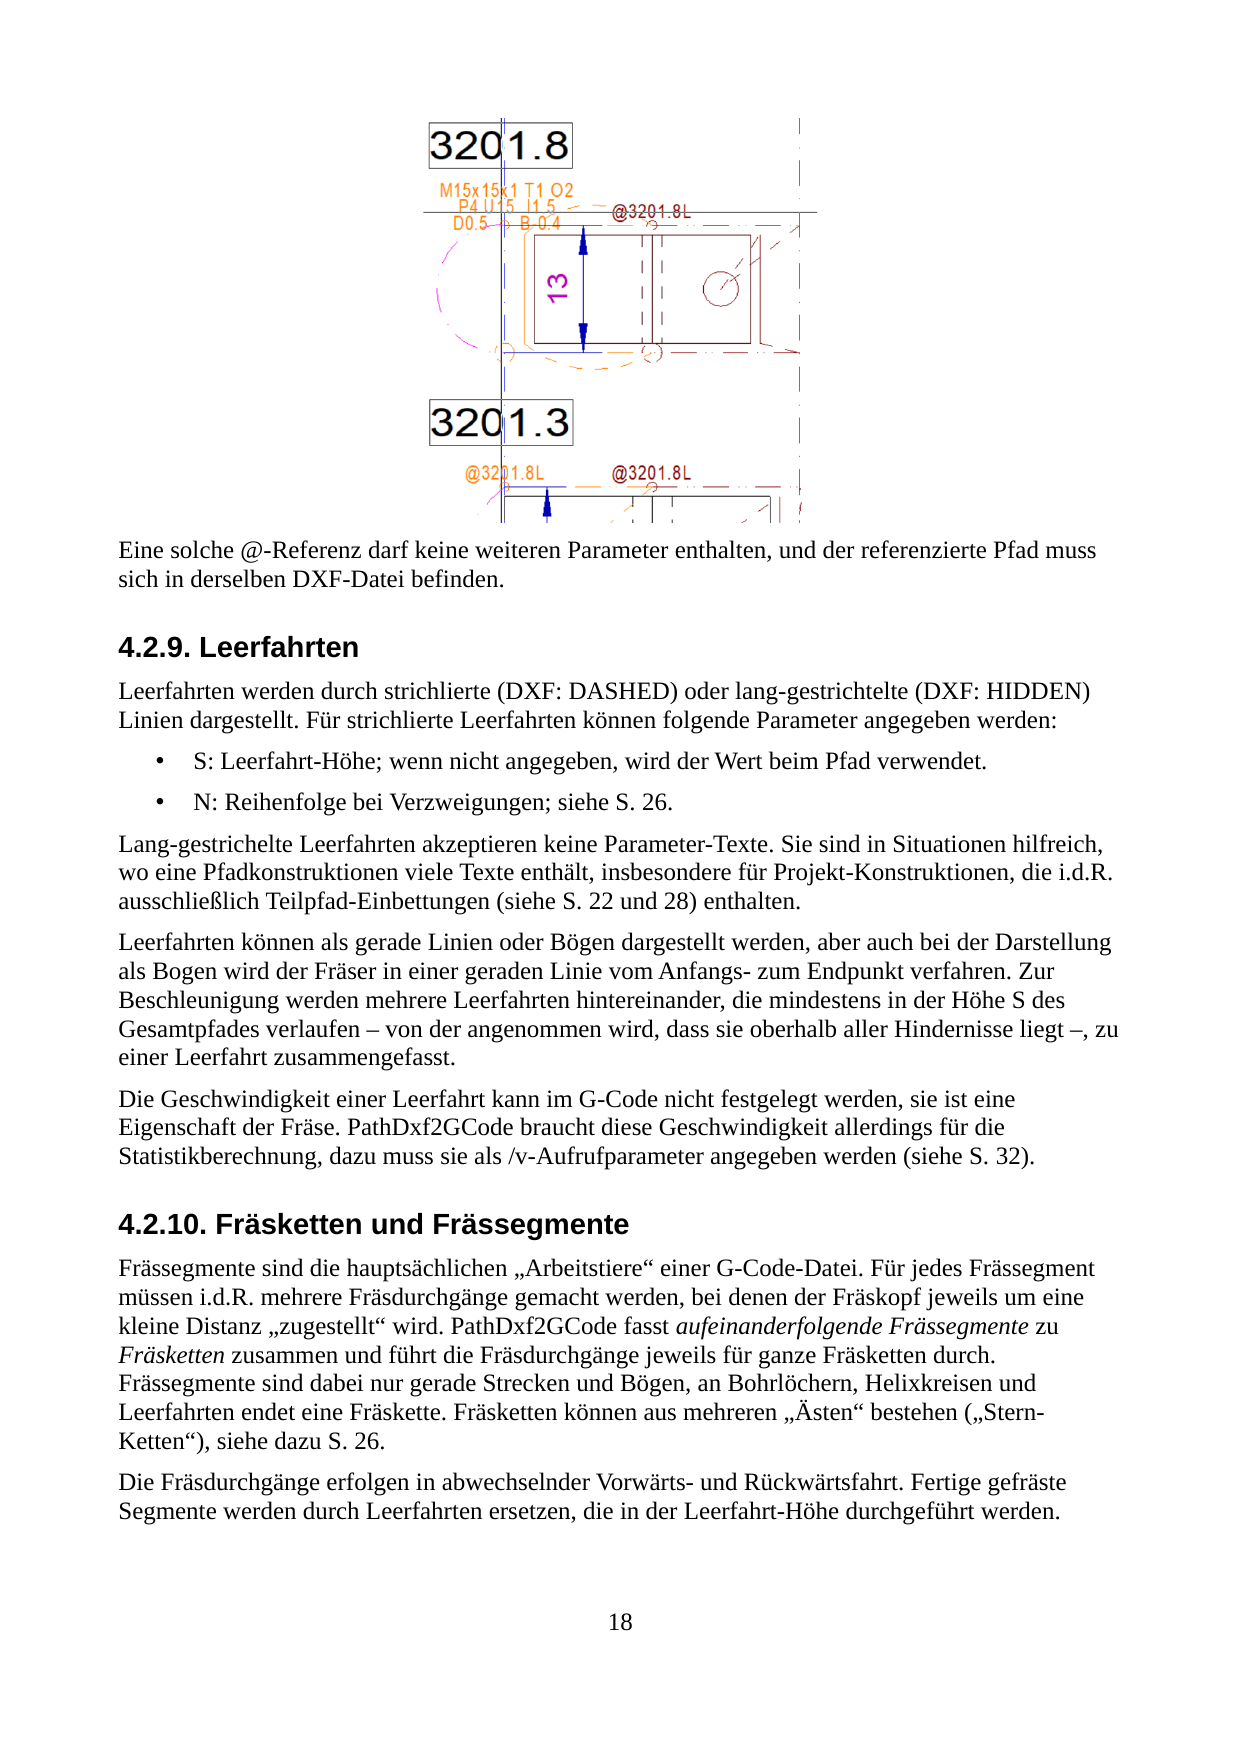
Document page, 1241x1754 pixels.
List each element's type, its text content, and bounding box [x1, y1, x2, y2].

text Leerfahrten werden durch strichlierte (DXF: DASHED) oder lang-gestrichtelte (DXF: HIDDEN) Linien dargestellt. Für strichlierte Leerfahrten können folgende Parameter angegeben werden: [118, 676, 1122, 734]
text Leerfahrten können als gerade Linien oder Bögen dargestellt werden, aber auch bei der Darstellung als Bogen wird der Fräser in einer geraden Linie vom Anfangs- zum Endpunkt verfahren. Zur Beschleunigung werden mehrere Leerfahrten hintereinander, die mindestens in der Höhe S des Gesamtpfades verlaufen – von der angenommen wird, dass sie oberhalb aller Hindernisse liegt –, zu einer Leerfahrt zusammengefasst. [118, 927, 1122, 1071]
list S: Leerfahrt-Höhe; wenn nicht angegeben, wird der Wert beim Pfad verwendet. [156, 746, 1122, 775]
list N: Reihenfolge bei Verzweigungen; siehe S. 25. [156, 787, 1122, 816]
text Eine solche @-Referenz darf keine weiteren Parameter enthalten, und der referenzierte Pfad muss sich in derselben DXF-Datei befinden. [118, 535, 1122, 593]
text Frässegmente sind die hauptsächlichen „Arbeitstiere“ einer G-Code-Datei. Für jedes Frässegment müssen i.d.R. mehrere Fräsdurchgänge gemacht werden, bei denen der Fräskopf jeweils um eine kleine Distanz „zugestellt“ wird. PathDxf2GCode fasst aufeinanderfolgende Frässegmente zu Fräsketten zusammen und führt die Fräsdurchgänge jeweils für ganze Fräsketten durch. Frässegmente sind dabei nur gerade Strecken und Bögen, an Bohrlöchern, Helixkreisen und Leerfahrten endet eine Fräskette. Fräsketten können aus mehreren „Ästen“ bestehen („Stern-Ketten“), siehe dazu S. 25. [118, 1253, 1122, 1455]
subtitle 4.2.9. Leerfahrten [118, 630, 1122, 664]
picture [423, 118, 818, 523]
text Lang-gestrichelte Leerfahrten akzeptieren keine Parameter-Texte. Sie sind in Situationen hilfreich, wo eine Pfadkonstruktionen viele Texte enthält, insbesondere für Projekt-Konstruktionen, die i.d.R. ausschließlich Teilpfad-Einbettungen (siehe S. 20 und 27) enthalten. [118, 829, 1122, 915]
text Die Geschwindigkeit einer Leerfahrt kann im G-Code nicht festgelegt werden, sie ist eine Eigenschaft der Fräse. PathDxf2GCode braucht diese Geschwindigkeit allerdings für die Statistikberechnung, dazu muss sie als /v-Aufrufparameter angegeben werden (siehe S. 31). [118, 1084, 1122, 1170]
text Die Fräsdurchgänge erfolgen in abwechselnder Vorwärts- und Rückwärtsfahrt. Fertige gefräste Segmente werden durch Leerfahrten ersetzen, die in der Leerfahrt-Höhe durchgeführt werden. [118, 1467, 1122, 1525]
subtitle 4.2.10. Fräsketten und Frässegmente [118, 1207, 1122, 1241]
